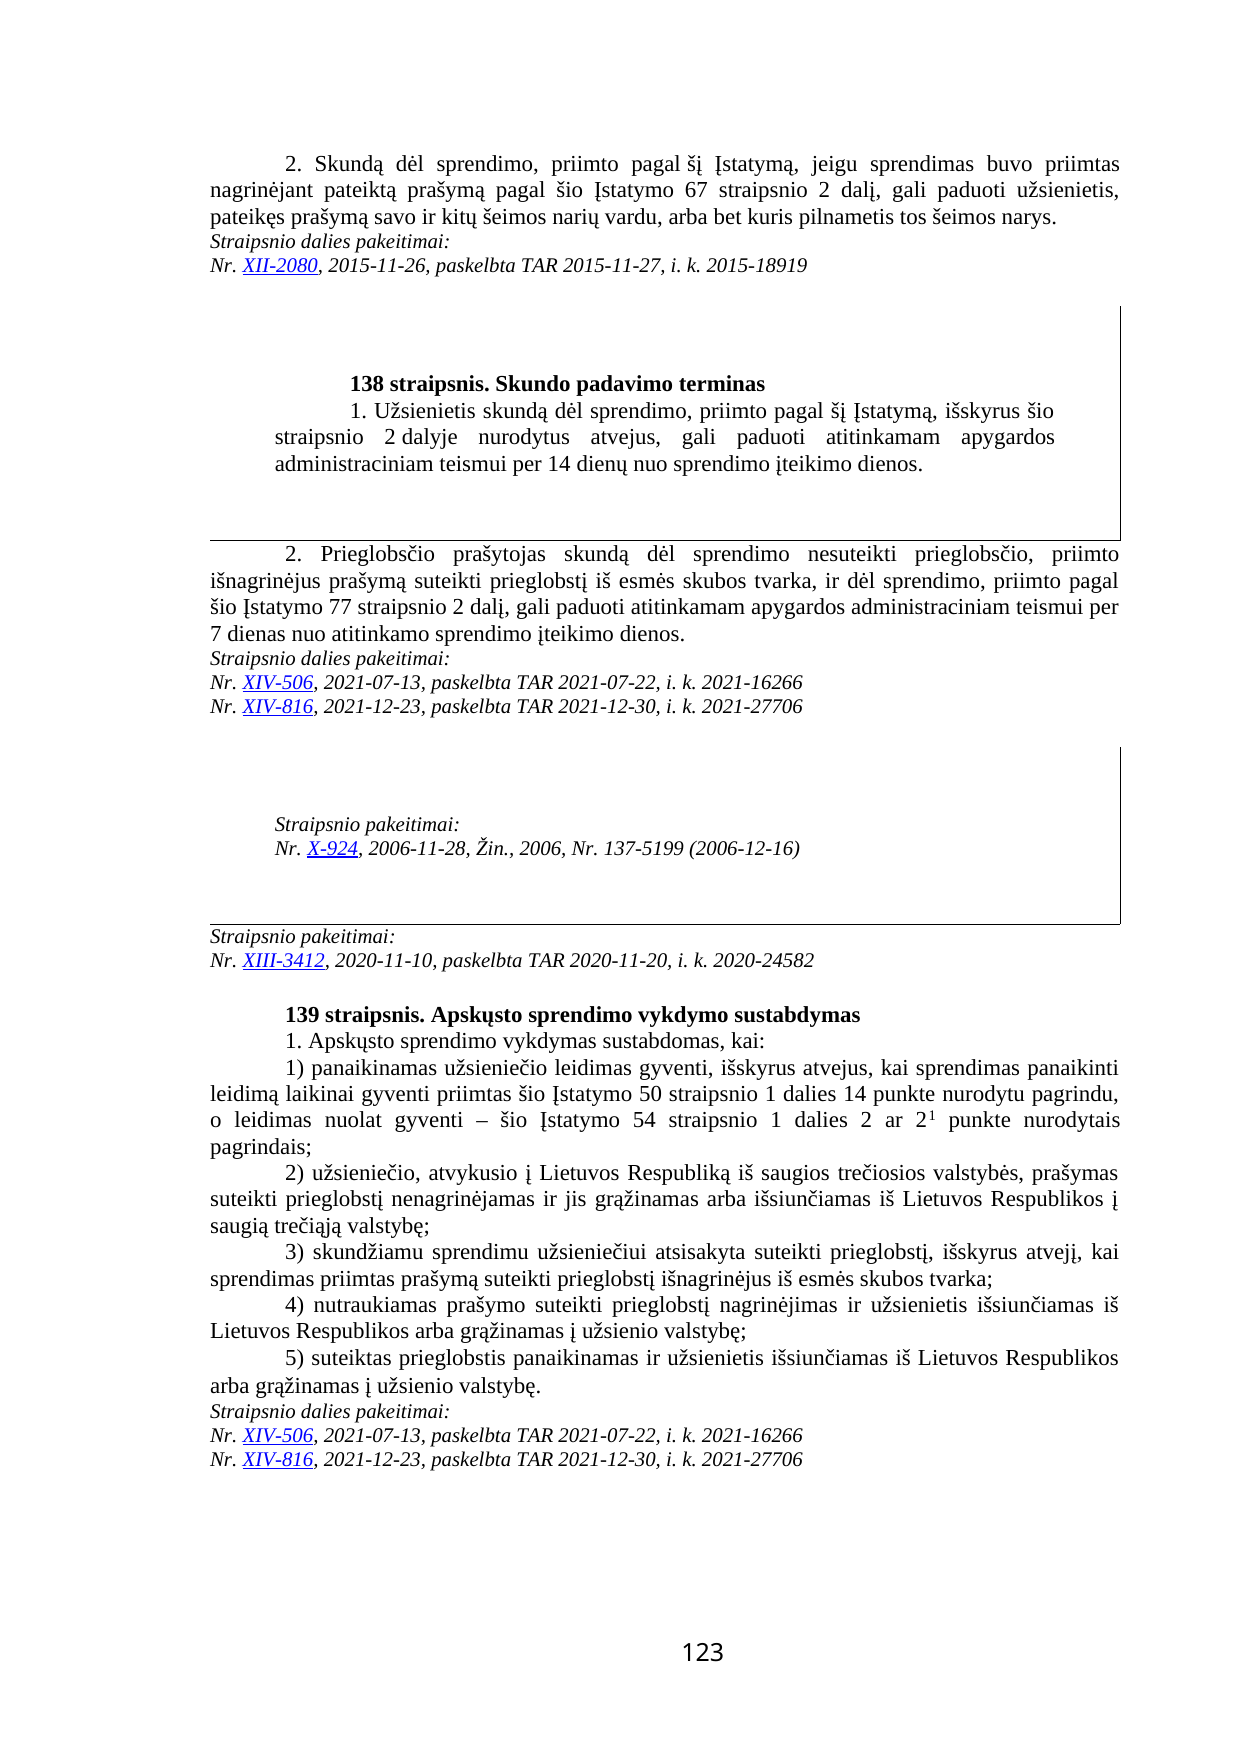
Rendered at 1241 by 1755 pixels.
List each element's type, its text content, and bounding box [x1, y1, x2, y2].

text Nr. X-924, 2006-11-28, Žin., 2006, Nr. 137-5199 (2006-12-16) [210, 836, 1120, 924]
text 3) skundžiamu sprendimu užsieniečiui atsisakyta suteikti prieglobstį, išskyrus atvejį, kai sprendimas priimtas prašymą suteikti prieglobstį išnagrinėjus iš esmės skubos tvarka; [210, 1238, 1120, 1291]
text Nr. XIV-816, 2021-12-23, paskelbta TAR 2021-12-30, i. k. 2021-27706 [210, 1447, 1120, 1471]
text Nr. XIV-816, 2021-12-23, paskelbta TAR 2021-12-30, i. k. 2021-27706 [210, 694, 1120, 718]
text Straipsnio dalies pakeitimai: [210, 1399, 1120, 1423]
text Nr. XIII-3412, 2020-11-10, paskelbta TAR 2020-11-20, i. k. 2020-24582 [210, 948, 1120, 972]
text 139 straipsnis. Apskųsto sprendimo vykdymo sustabdymas [210, 1001, 1120, 1027]
text Nr. XIV-506, 2021-07-13, paskelbta TAR 2021-07-22, i. k. 2021-16266 [210, 670, 1120, 694]
text 2) užsieniečio, atvykusio į Lietuvos Respubliką iš saugios trečiosios valstybės, prašymas suteikti prieglobstį nenagrinėjamas ir jis grąžinamas arba išsiunčiamas iš Lietuvos Respublikos į saugią trečiąją valstybę; [210, 1159, 1120, 1238]
text 2. Skundą dėl sprendimo, priimto pagal šį Įstatymą, jeigu sprendimas buvo priimtas nagrinėjant pateiktą prašymą pagal šio Įstatymo 67 straipsnio 2 dalį, gali paduoti užsienietis, pateikęs prašymą savo ir kitų šeimos narių vardu, arba bet kuris pilnametis tos šeimos narys. [210, 150, 1120, 229]
text Straipsnio dalies pakeitimai: [210, 646, 1120, 670]
text Straipsnio pakeitimai: [210, 747, 1120, 836]
text 5) suteiktas prieglobstis panaikinamas ir užsienietis išsiunčiamas iš Lietuvos Respublikos arba grąžinamas į užsienio valstybę. [210, 1344, 1120, 1399]
text 1) panaikinamas užsieniečio leidimas gyventi, išskyrus atvejus, kai sprendimas panaikinti leidimą laikinai gyventi priimtas šio Įstatymo 50 straipsnio 1 dalies 14 punkte nurodytu pagrindu, o leidimas nuolat gyventi – šio Įstatymo 54 straipsnio 1 dalies 2 ar 21 punkte nurodytais pagrindais; [210, 1054, 1120, 1159]
text 1. Apskųsto sprendimo vykdymas sustabdomas, kai: [210, 1027, 1120, 1054]
text 138 straipsnis. Skundo padavimo terminas [210, 306, 1120, 397]
text Nr. XIV-506, 2021-07-13, paskelbta TAR 2021-07-22, i. k. 2021-16266 [210, 1423, 1120, 1447]
text 1. Užsienietis skundą dėl sprendimo, priimto pagal šį Įstatymą, išskyrus šio straipsnio 2 dalyje nurodytus atvejus, gali paduoti atitinkamam apygardos administraciniam teismui per 14 dienų nuo sprendimo įteikimo dienos. [210, 397, 1120, 540]
text Straipsnio pakeitimai: [210, 924, 1120, 948]
text Nr. XII-2080, 2015-11-26, paskelbta TAR 2015-11-27, i. k. 2015-18919 [210, 253, 1120, 277]
text 2. Prieglobsčio prašytojas skundą dėl sprendimo nesuteikti prieglobsčio, priimto išnagrinėjus prašymą suteikti prieglobstį iš esmės skubos tvarka, ir dėl sprendimo, priimto pagal šio Įstatymo 77 straipsnio 2 dalį, gali paduoti atitinkamam apygardos administraciniam teismui per 7 dienas nuo atitinkamo sprendimo įteikimo dienos. [210, 541, 1120, 646]
text Straipsnio dalies pakeitimai: [210, 229, 1120, 253]
text 4) nutraukiamas prašymo suteikti prieglobstį nagrinėjimas ir užsienietis išsiunčiamas iš Lietuvos Respublikos arba grąžinamas į užsienio valstybę; [210, 1291, 1120, 1344]
